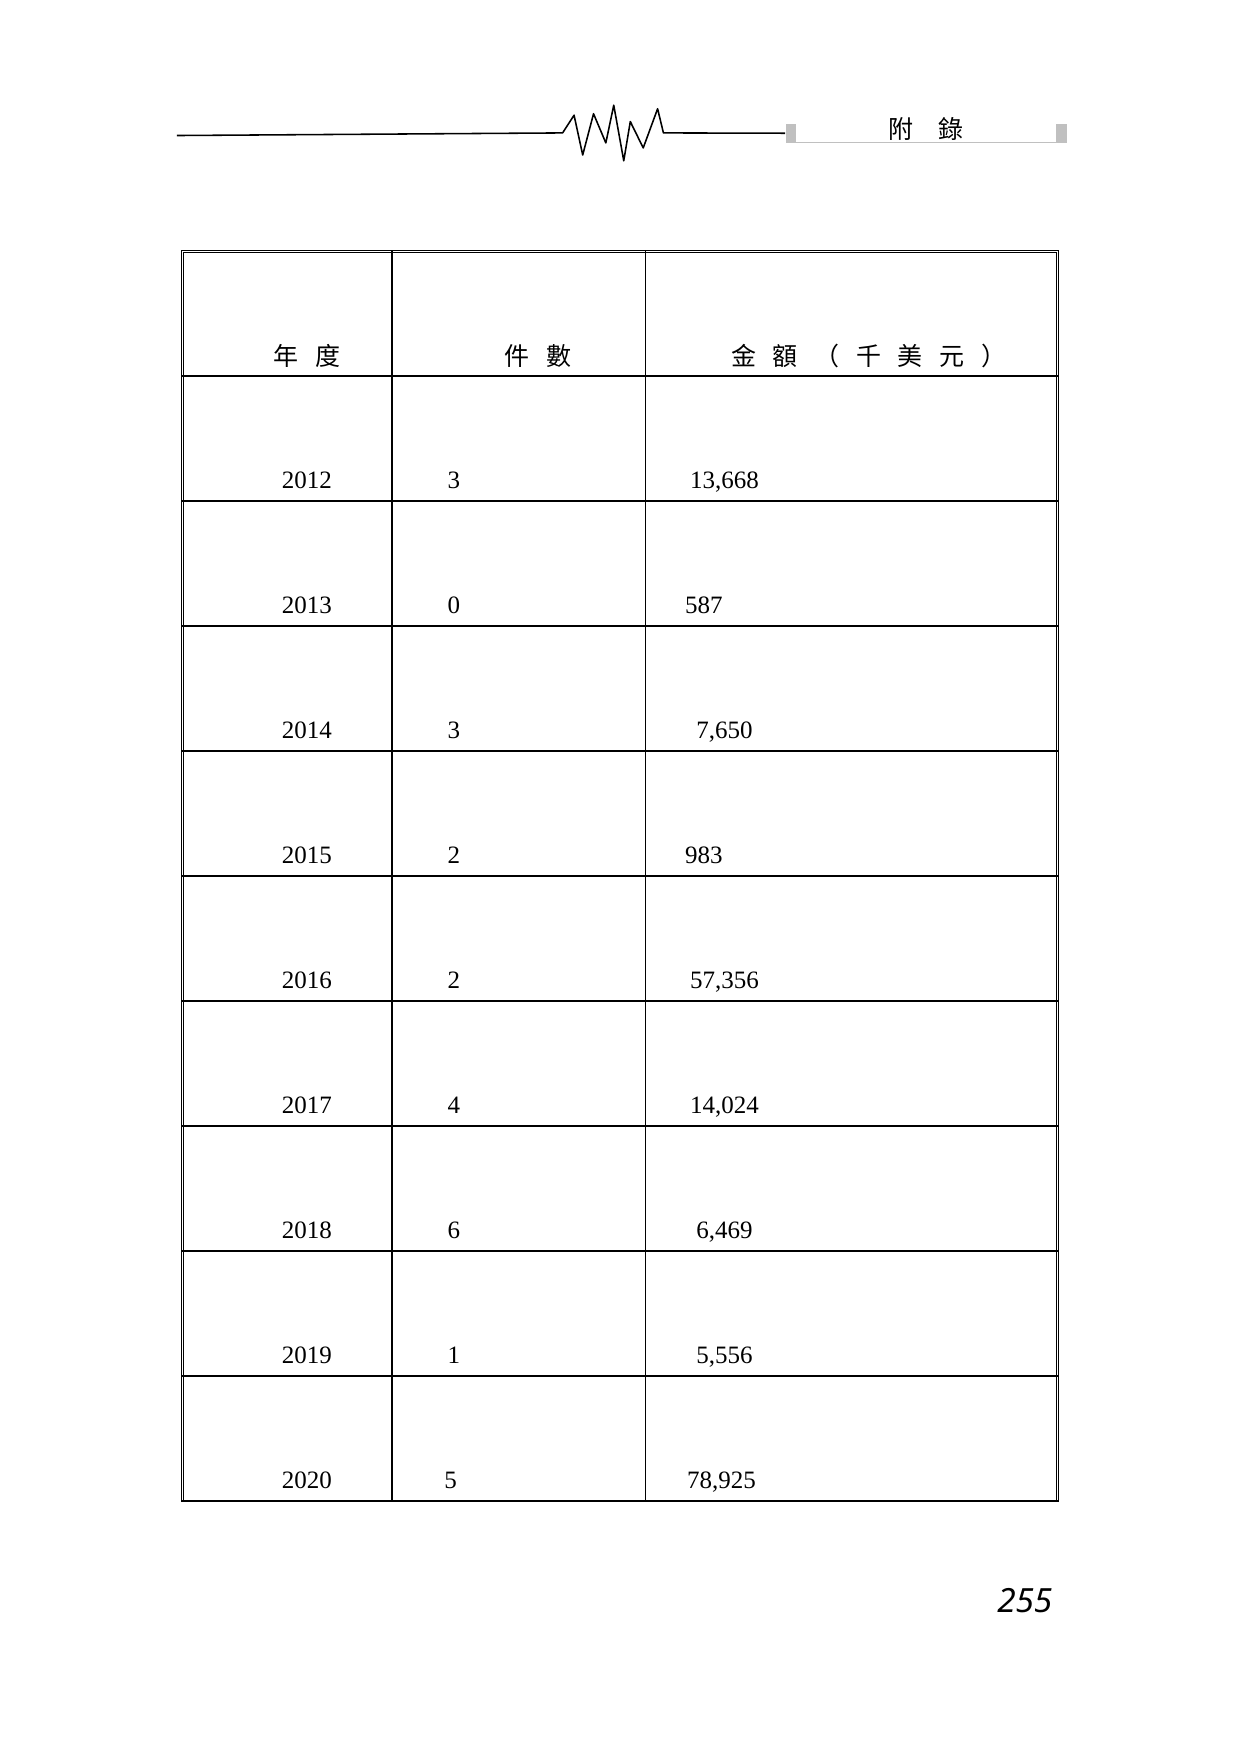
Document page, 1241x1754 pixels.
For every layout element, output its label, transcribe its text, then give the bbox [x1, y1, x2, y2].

table_header 件數 [393, 253, 645, 375]
table_header 金額（千美元） [646, 253, 1056, 375]
table_cell 2017 [184, 1002, 391, 1125]
table_cell 2012 [184, 377, 391, 500]
table_cell 5,556 [646, 1252, 1056, 1375]
table_cell 2019 [184, 1252, 391, 1375]
table_cell 587 [646, 502, 1056, 625]
table_cell 2 [393, 752, 645, 875]
table_cell 2015 [184, 752, 391, 875]
table_cell 4 [393, 1002, 645, 1125]
table_cell 78,925 [646, 1377, 1056, 1500]
table_cell 7,650 [646, 627, 1056, 750]
table_cell 983 [646, 752, 1056, 875]
table_cell 6 [393, 1127, 645, 1250]
table_cell 5 [393, 1377, 645, 1500]
table_header 年度 [184, 253, 391, 375]
table_cell 6,469 [646, 1127, 1056, 1250]
table_cell 0 [393, 502, 645, 625]
table_cell 2 [393, 877, 645, 1000]
table_cell 2014 [184, 627, 391, 750]
table_cell 13,668 [646, 377, 1056, 500]
table_cell 2013 [184, 502, 391, 625]
table_cell 3 [393, 627, 645, 750]
table_cell 14,024 [646, 1002, 1056, 1125]
table_cell 2018 [184, 1127, 391, 1250]
table_cell 2016 [184, 877, 391, 1000]
table_cell 57,356 [646, 877, 1056, 1000]
table_cell 2020 [184, 1377, 391, 1500]
table_cell 1 [393, 1252, 645, 1375]
table_cell 3 [393, 377, 645, 500]
